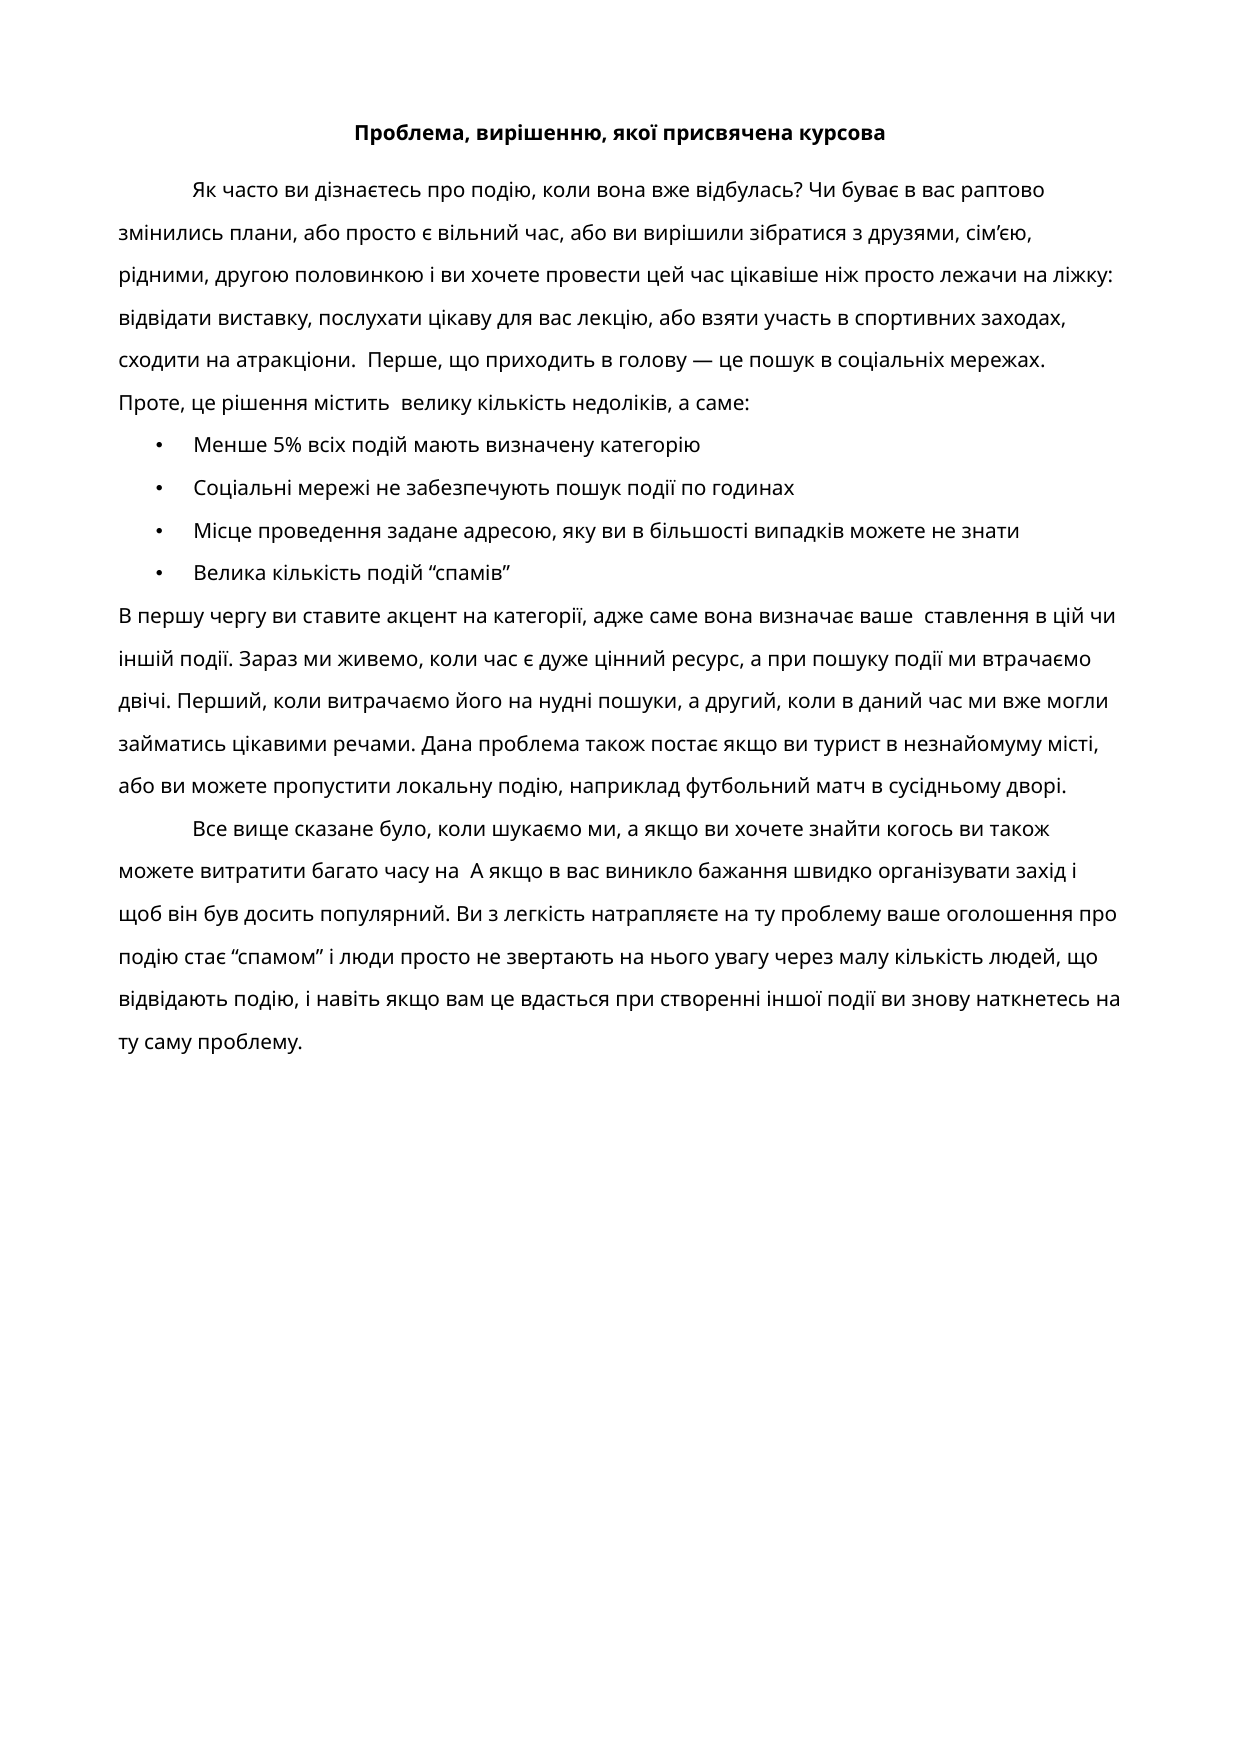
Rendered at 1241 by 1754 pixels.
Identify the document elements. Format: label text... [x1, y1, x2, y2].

text Проблема, вирішенню, якої присвячена курсова [118, 118, 1122, 147]
list Велика кількість подій “спамів” [156, 558, 1122, 587]
list Менше 5% всіх подій мають визначену категорію [156, 431, 1122, 459]
text В першу чергу ви ставите акцент на категорії, адже саме вона визначає ваше ставлення в цій чи іншій події. Зараз ми живемо, коли час є дуже цінний ресурс, а при пошуку події ми втрачаємо двічі. Перший, коли витрачаємо його на нудні пошуки, а другий, коли в даний час ми вже могли займатись цікавими речами. Дана проблема також постає якщо ви турист в незнайомуму місті, або ви можете пропустити локальну подію, наприклад футбольний матч в сусідньому дворі. [118, 601, 1122, 800]
text Як часто ви дізнаєтесь про подію, коли вона вже відбулась? Чи буває в вас раптово змінились плани, або просто є вільний час, або ви вирішили зібратися з друзями, сім’єю, рідними, другою половинкою і ви хочете провести цей час цікавіше ніж просто лежачи на ліжку: відвідати виставку, послухати цікаву для вас лекцію, або взяти участь в спортивних заходах, сходити на атракціони. Перше, що приходить в голову — це пошук в соціальніх мережах. Проте, це рішення містить велику кількість недоліків, а саме: [118, 175, 1122, 416]
list Місце проведення задане адресою, яку ви в більшості випадків можете не знати [156, 516, 1122, 544]
text Все вище сказане було, коли шукаємо ми, а якщо ви хочете знайти когось ви також можете витратити багато часу на А якщо в вас виникло бажання швидко організувати захід і щоб він був досить популярний. Ви з легкість натрапляєте на ту проблему ваше оголошення про подію стає “спамом” і люди просто не звертають на нього увагу через малу кількість людей, що відвідають подію, і навіть якщо вам це вдасться при створенні іншої події ви знову наткнетесь на ту саму проблему. [118, 814, 1122, 1056]
list Cоціальні мережі не забезпечують пошук події по годинах [156, 473, 1122, 502]
